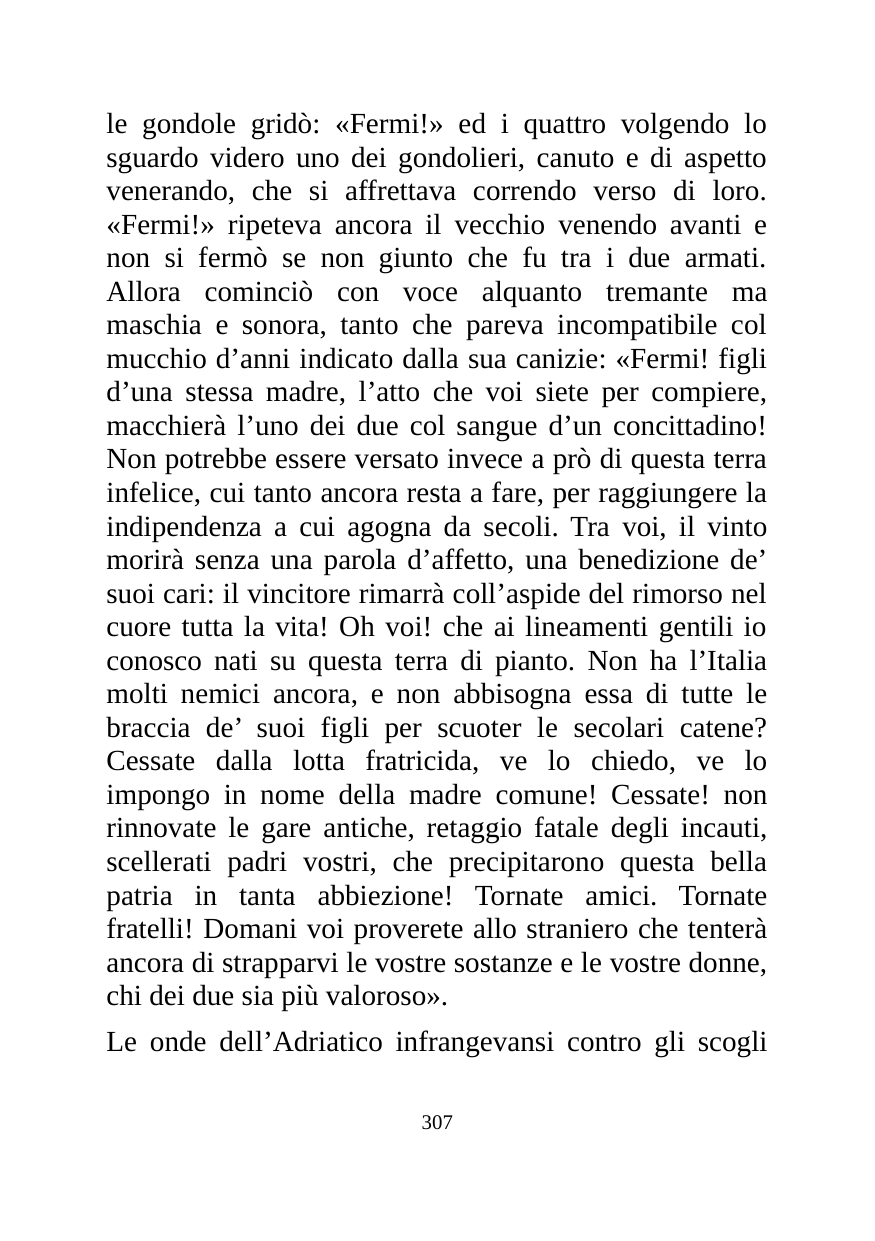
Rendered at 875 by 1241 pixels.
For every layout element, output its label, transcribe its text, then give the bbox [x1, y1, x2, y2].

text Le onde dell’Adriatico infrangevansi contro gli scogli [106, 1024, 768, 1058]
text le gondole gridò: «Fermi!» ed i quattro volgendo lo sguardo videro uno dei gondolieri, canuto e di aspetto venerando, che si affrettava correndo verso di loro. «Fermi!» ripeteva ancora il vecchio venendo avanti e non si fermò se non giunto che fu tra i due armati. Allora cominciò con voce alquanto tremante ma maschia e sonora, tanto che pareva incompatibile col mucchio d’anni indicato dalla sua canizie: «Fermi! figli d’una stessa madre, l’atto che voi siete per compiere, macchierà l’uno dei due col sangue d’un concittadino! Non potrebbe essere versato invece a prò di questa terra infelice, cui tanto ancora resta a fare, per raggiungere la indipendenza a cui agogna da secoli. Tra voi, il vinto morirà senza una parola d’affetto, una benedizione de’ suoi cari: il vincitore rimarrà coll’aspide del rimorso nel cuore tutta la vita! Oh voi! che ai lineamenti gentili io conosco nati su questa terra di pianto. Non ha l’Italia molti nemici ancora, e non abbisogna essa di tutte le braccia de’ suoi figli per scuoter le secolari catene? Cessate dalla lotta fratricida, ve lo chiedo, ve lo impongo in nome della madre comune! Cessate! non rinnovate le gare antiche, retaggio fatale degli incauti, scellerati padri vostri, che precipitarono questa bella patria in tanta abbiezione! Tornate amici. Tornate fratelli! Domani voi proverete allo straniero che tenterà ancora di strapparvi le vostre sostanze e le vostre donne, chi dei due sia più valoroso». [106, 106, 768, 1012]
